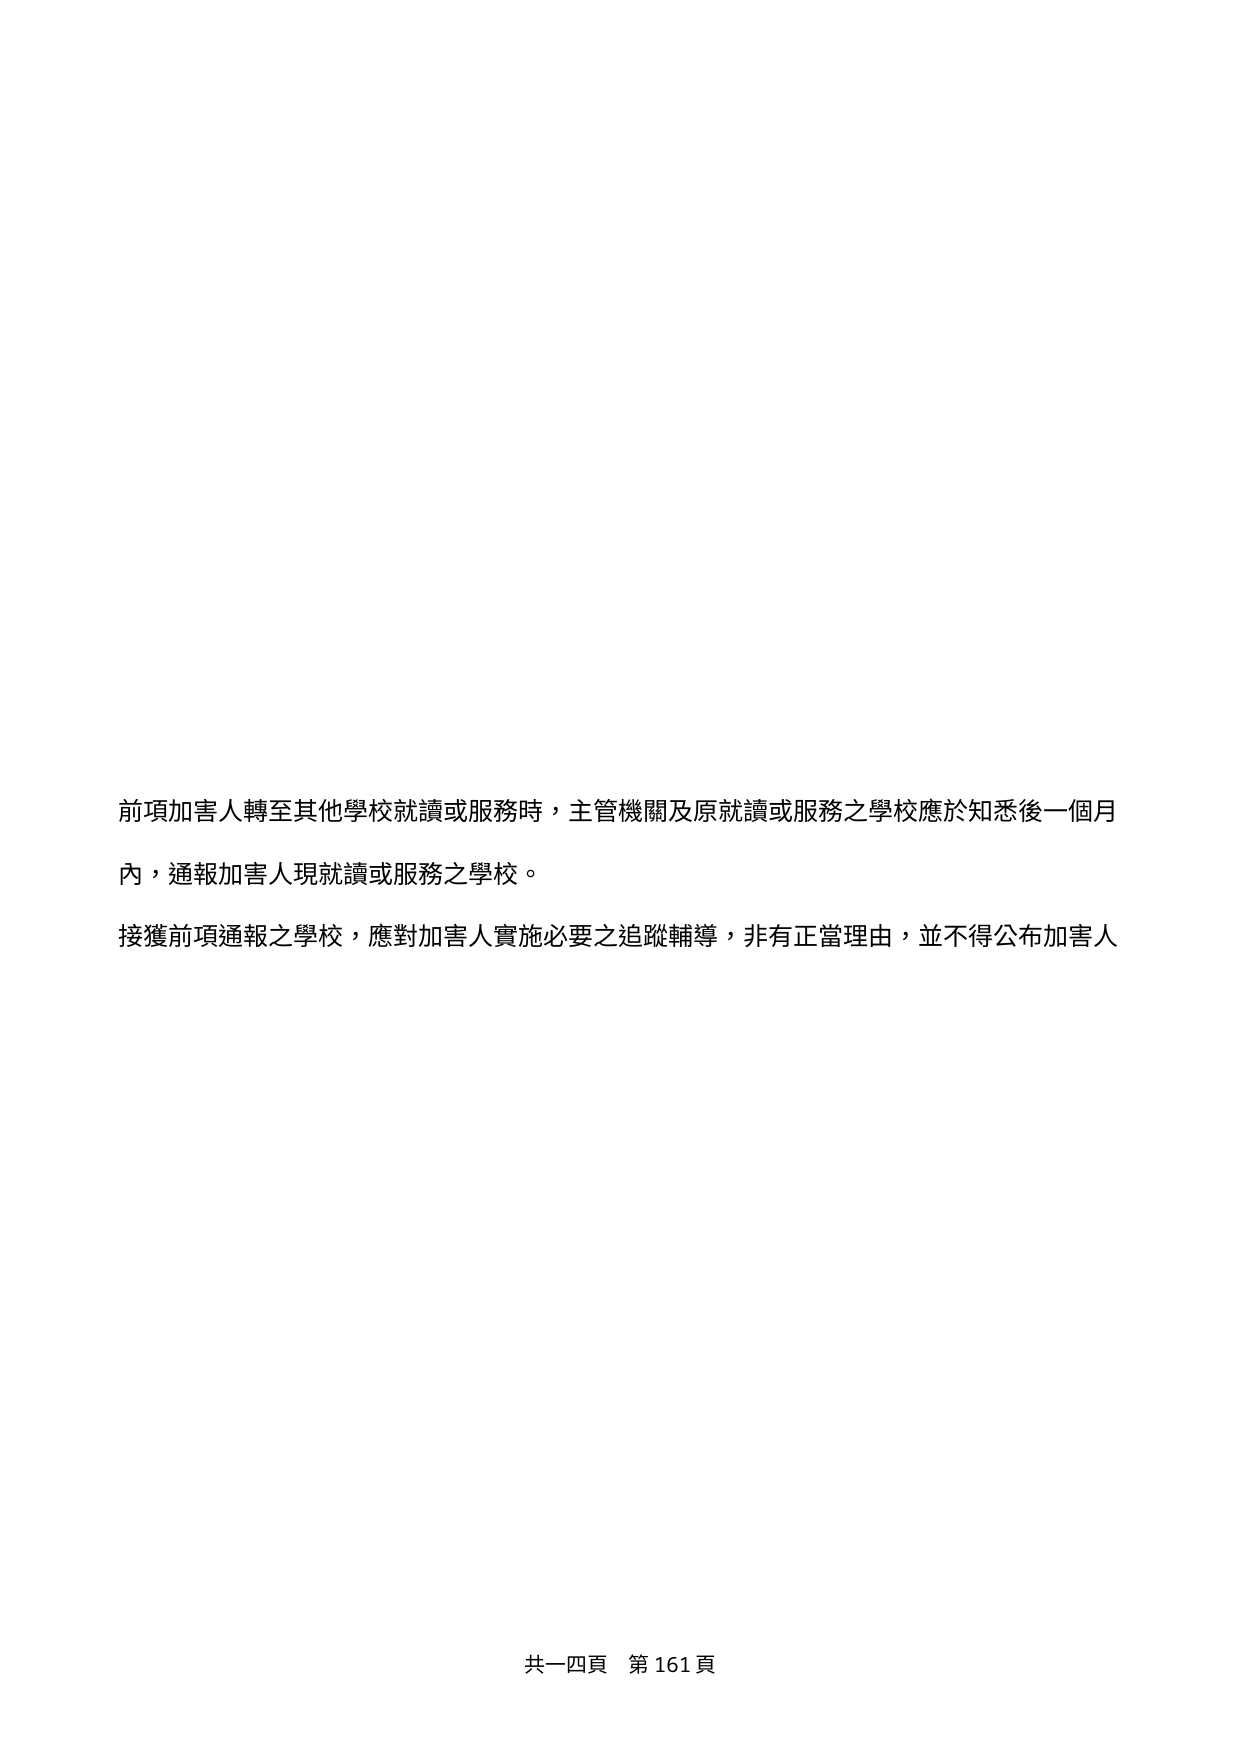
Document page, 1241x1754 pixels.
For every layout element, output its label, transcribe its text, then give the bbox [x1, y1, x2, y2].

text 接獲前項通報之學校，應對加害人實施必要之追蹤輔導，非有正當理由，並不得公布加害人 [118, 893, 1122, 956]
text 前項加害人轉至其他學校就讀或服務時，主管機關及原就讀或服務之學校應於知悉後一個月內，通報加害人現就讀或服務之學校。 [118, 768, 1122, 893]
